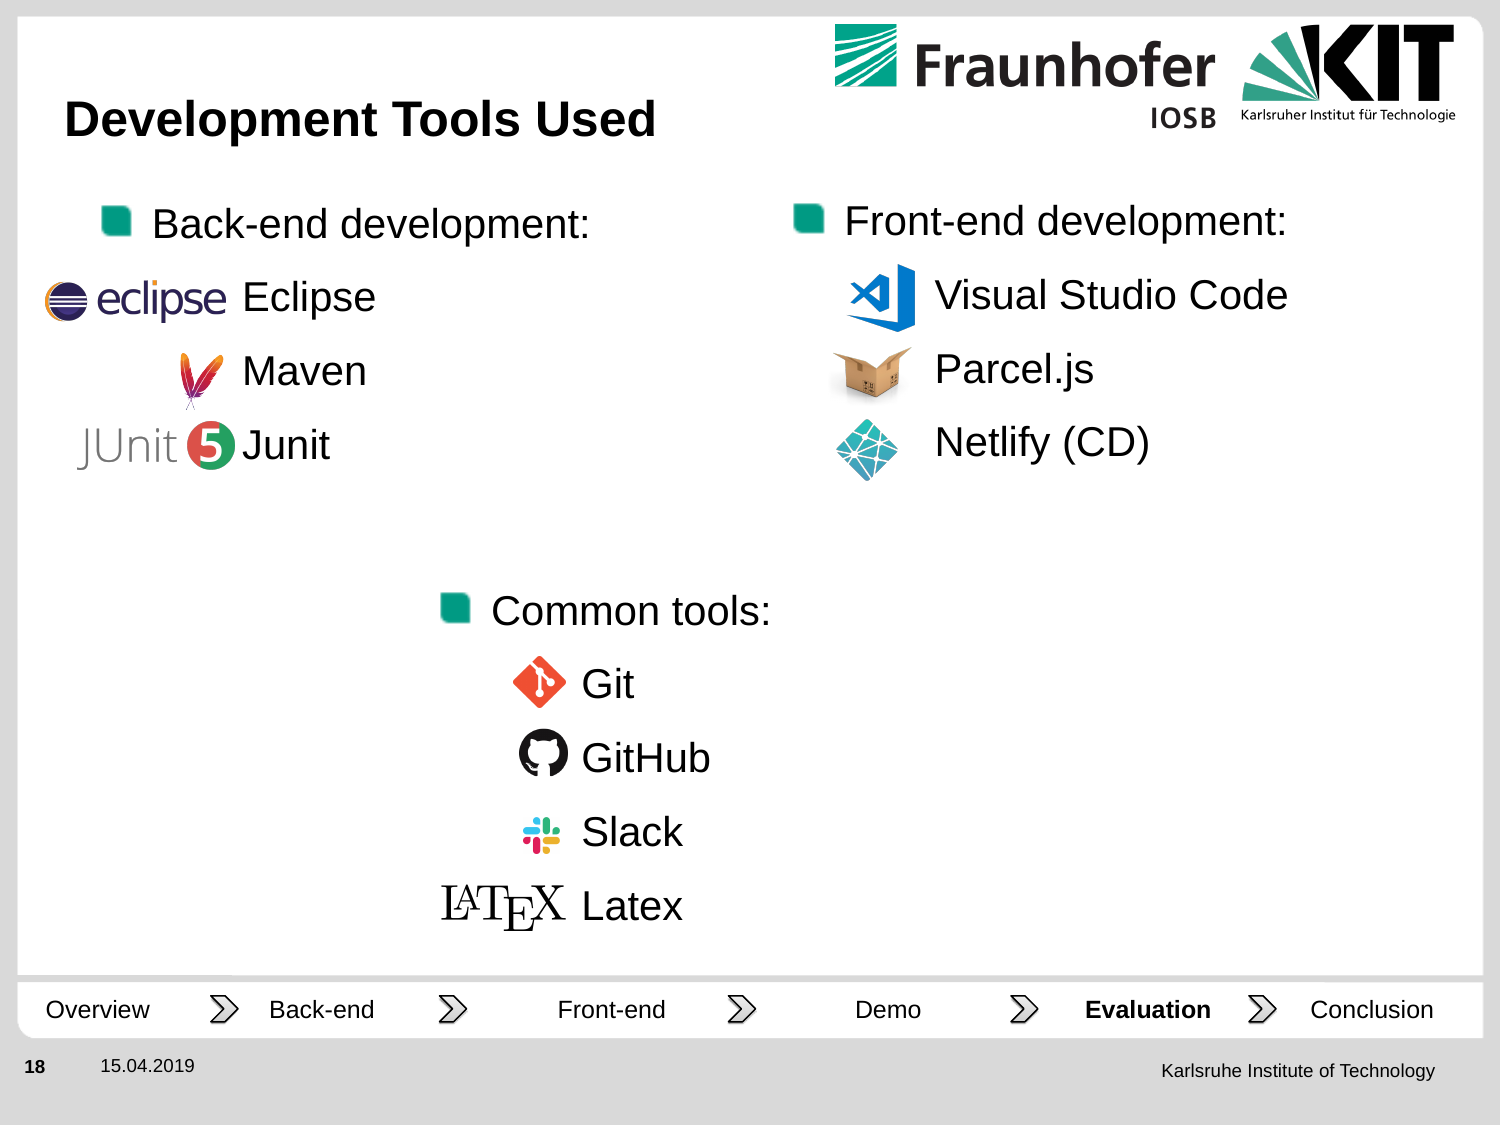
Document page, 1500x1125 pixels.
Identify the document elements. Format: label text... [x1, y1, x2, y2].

text_box Back-end [254, 986, 418, 1031]
text_box 15.04.2019 [100, 1053, 272, 1113]
text_box Overview [30, 986, 194, 1031]
list Front-end development: Visual Studio Code Parcel.js Netlify (CD) [792, 194, 1335, 556]
text_box [728, 995, 756, 1022]
text_box Conclusion [1295, 986, 1500, 1031]
list Common tools: Git GitHub Slack Latex [439, 583, 981, 945]
text_box [1248, 995, 1277, 1022]
text_box Front-end [542, 986, 682, 1031]
list Back-end development: Eclipse Maven Junit [100, 196, 642, 561]
text_box Demo [840, 986, 937, 1031]
title Development Tools Used [64, 54, 1198, 147]
picture [0, 0, 1500, 1125]
text_box [439, 995, 467, 1022]
text_box [210, 995, 238, 1022]
text_box [1010, 995, 1038, 1022]
text_box Evaluation [1070, 986, 1227, 1031]
